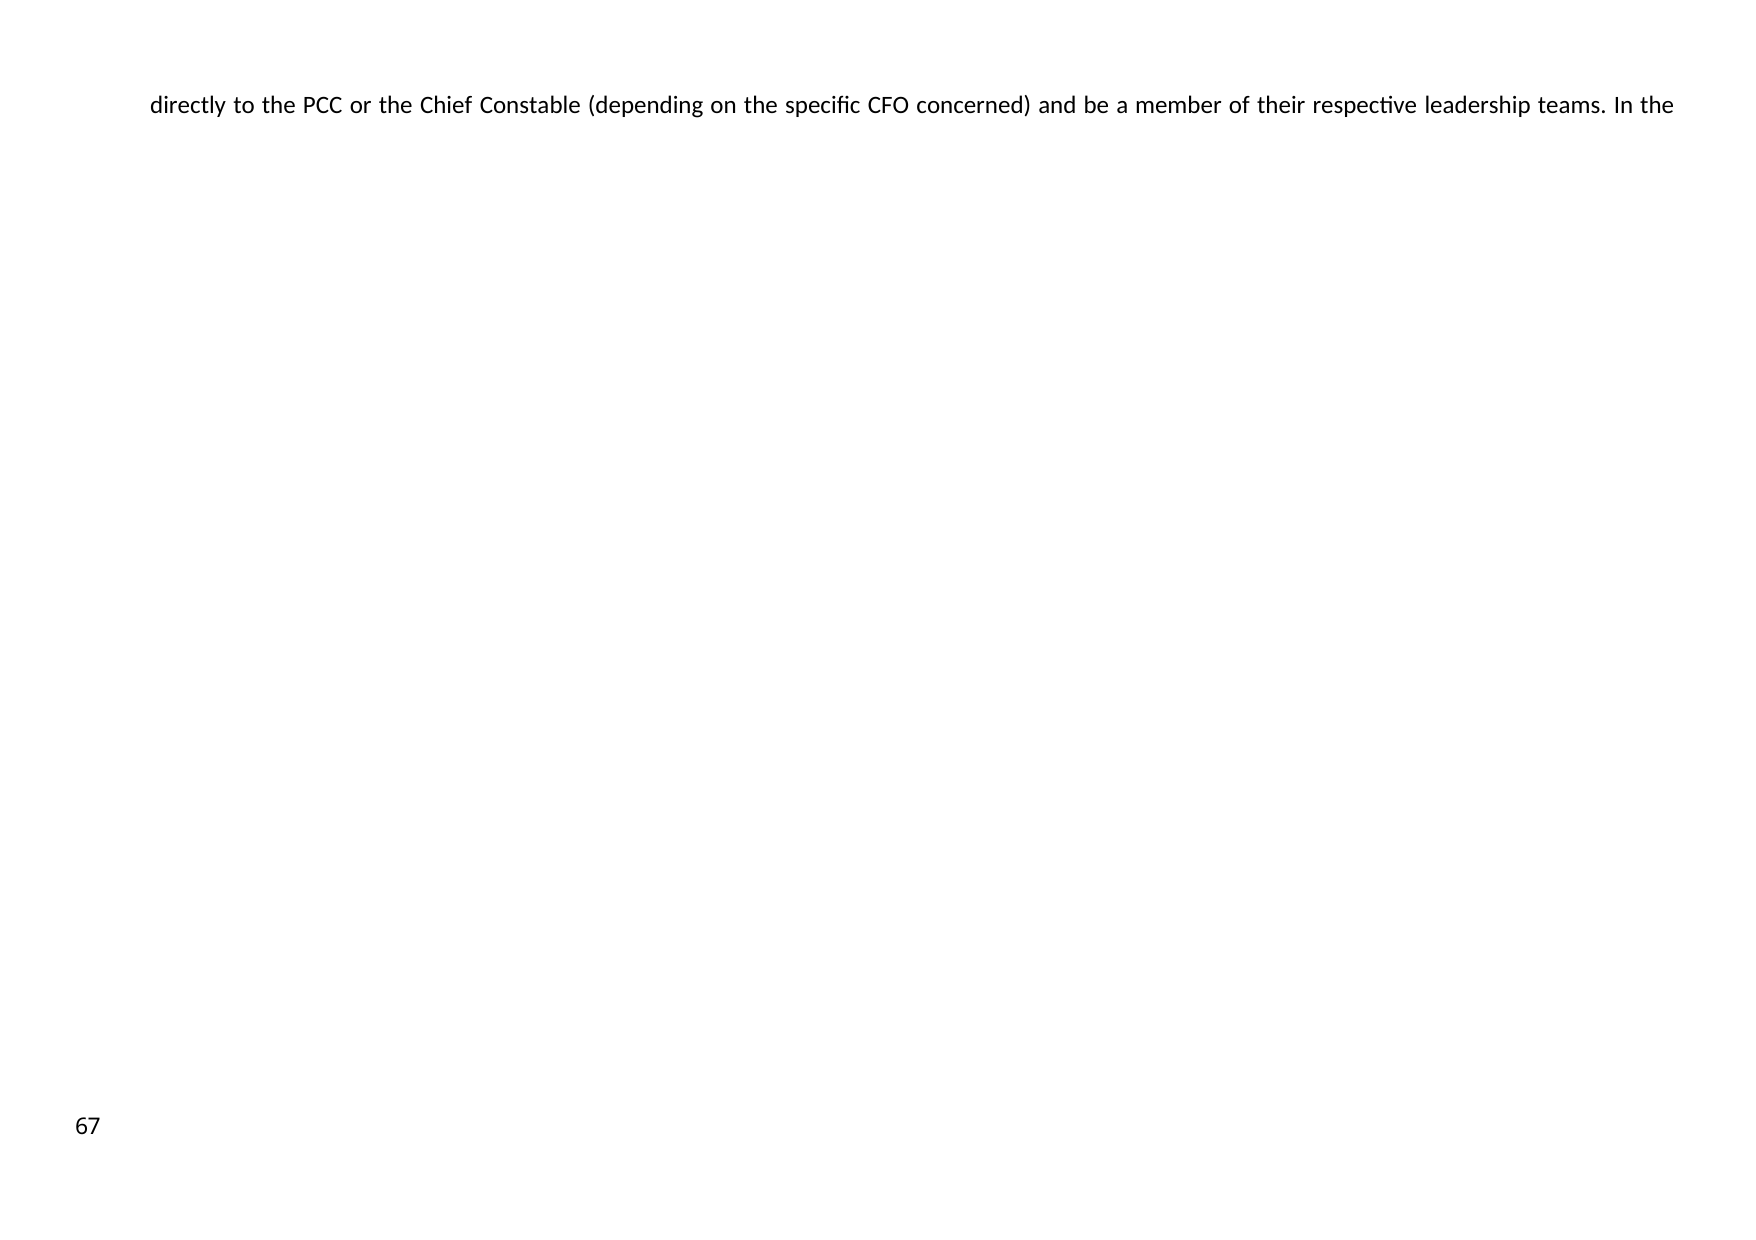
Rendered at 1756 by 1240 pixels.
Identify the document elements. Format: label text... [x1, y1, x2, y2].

text directly to the PCC or the Chief Constable (depending on the specific CFO concerned) and be a member of their respective leadership teams. In the [150, 89, 1681, 120]
